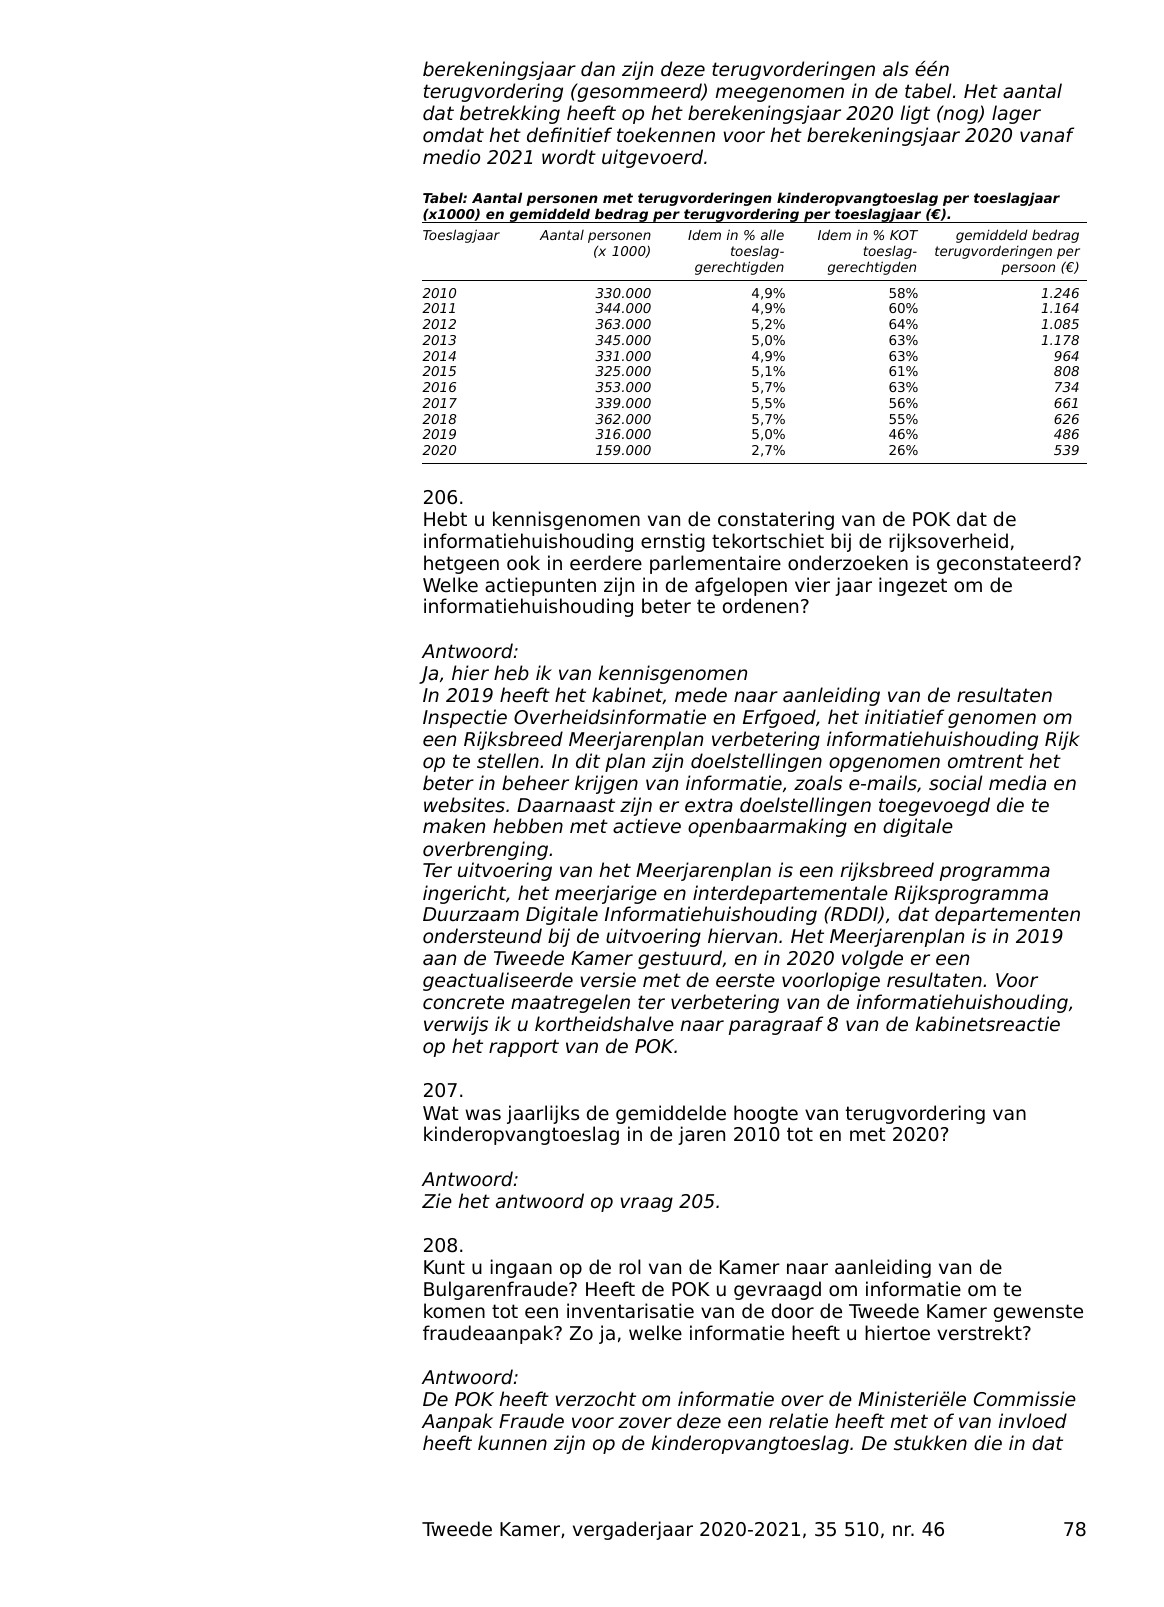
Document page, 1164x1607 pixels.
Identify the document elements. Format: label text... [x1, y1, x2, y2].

table_cell 2019 [422, 427, 526, 443]
text De POK heeft verzocht om informatie over de Ministeriële Commissie Aanpak Fraude voor zover deze een relatie heeft met of van invloed heeft kunnen zijn op de kinderopvangtoeslag. De stukken die in dat [422, 1389, 1087, 1455]
text In 2019 heeft het kabinet, mede naar aanleiding van de resultaten Inspectie Overheidsinformatie en Erfgoed, het initiatief genomen om een Rijksbreed Meerjarenplan verbetering informatiehuishouding Rijk op te stellen. In dit plan zijn doelstellingen opgenomen omtrent het beter in beheer krijgen van informatie, zoals e-mails, social media en websites. Daarnaast zijn er extra doelstellingen toegevoegd die te maken hebben met actieve openbaarmaking en digitale overbrenging. [422, 684, 1087, 860]
table_cell 486 [924, 427, 1087, 443]
table_cell 61% [791, 364, 924, 380]
text Antwoord: [422, 1168, 1087, 1191]
table_cell Idem in % alle toeslag-gerechtigden [659, 223, 791, 280]
table_cell Idem in % KOT toeslag-gerechtigden [791, 223, 924, 280]
table_cell 1.085 [924, 317, 1087, 333]
table_cell 5,1% [659, 364, 791, 380]
table_cell 4,9% [659, 281, 791, 301]
text Wat was jaarlijks de gemiddelde hoogte van terugvordering van kinderopvangtoeslag in de jaren 2010 tot en met 2020? [422, 1102, 1087, 1146]
table_cell 363.000 [526, 317, 658, 333]
table_cell 345.000 [526, 333, 658, 348]
table_cell 661 [924, 396, 1087, 411]
table_cell 63% [791, 349, 924, 364]
text Ja, hier heb ik van kennisgenomen [422, 663, 1087, 684]
table_cell 330.000 [526, 281, 658, 301]
table_cell Toeslagjaar [422, 223, 526, 280]
table_cell 4,9% [659, 349, 791, 364]
table_cell 60% [791, 301, 924, 317]
text Antwoord: [422, 641, 1087, 663]
table_cell 1.164 [924, 301, 1087, 317]
table_cell 539 [924, 443, 1087, 463]
table_cell 5,2% [659, 317, 791, 333]
table_cell 58% [791, 281, 924, 301]
text Ter uitvoering van het Meerjarenplan is een rijksbreed programma ingericht, het meerjarige en interdepartementale Rijksprogramma Duurzaam Digitale Informatiehuishouding (RDDI), dat departementen ondersteund bij de uitvoering hiervan. Het Meerjarenplan is in 2019 aan de Tweede Kamer gestuurd, en in 2020 volgde er een geactualiseerde versie met de eerste voorlopige resultaten. Voor concrete maatregelen ter verbetering van de informatiehuishouding, verwijs ik u kortheidshalve naar paragraaf 8 van de kabinetsreactie op het rapport van de POK. [422, 860, 1087, 1058]
table_cell 2016 [422, 380, 526, 396]
table_cell 63% [791, 380, 924, 396]
table_cell 2015 [422, 364, 526, 380]
table_cell 56% [791, 396, 924, 411]
table_cell 159.000 [526, 443, 658, 463]
table_cell 325.000 [526, 364, 658, 380]
table_cell 4,9% [659, 301, 791, 317]
table_cell 2020 [422, 443, 526, 463]
text Hebt u kennisgenomen van de constatering van de POK dat de informatiehuishouding ernstig tekortschiet bij de rijksoverheid, hetgeen ook in eerdere parlementaire onderzoeken is geconstateerd? Welke actiepunten zijn in de afgelopen vier jaar ingezet om de informatiehuishouding beter te ordenen? [422, 508, 1087, 618]
text Antwoord: [422, 1367, 1087, 1389]
table_cell 353.000 [526, 380, 658, 396]
table_cell 2018 [422, 411, 526, 427]
table_cell 55% [791, 411, 924, 427]
table_cell 808 [924, 364, 1087, 380]
table_cell 2011 [422, 301, 526, 317]
table_cell 2014 [422, 349, 526, 364]
table_cell 1.178 [924, 333, 1087, 348]
table_cell 2,7% [659, 443, 791, 463]
text 207. [422, 1080, 1087, 1102]
table_cell 2010 [422, 281, 526, 301]
table_cell Aantal personen (x 1000) [526, 223, 658, 280]
table_cell 64% [791, 317, 924, 333]
table_cell 339.000 [526, 396, 658, 411]
table_cell 5,7% [659, 411, 791, 427]
table_cell 331.000 [526, 349, 658, 364]
table_cell 316.000 [526, 427, 658, 443]
table_cell 626 [924, 411, 1087, 427]
text 206. [422, 487, 1087, 508]
text Zie het antwoord op vraag 205. [422, 1191, 1087, 1212]
table_header Tabel: Aantal personen met terugvorderingen kinderopvangtoeslag per toeslagjaar (x1000) en gemiddeld bedrag per terugvordering per toeslagjaar (€). [422, 191, 1087, 222]
table_cell 26% [791, 443, 924, 463]
table_cell 964 [924, 349, 1087, 364]
table_cell 362.000 [526, 411, 658, 427]
text 208. [422, 1235, 1087, 1257]
table_cell 5,5% [659, 396, 791, 411]
table_cell 5,7% [659, 380, 791, 396]
table_cell 344.000 [526, 301, 658, 317]
table_cell 5,0% [659, 427, 791, 443]
table_cell 2013 [422, 333, 526, 348]
table_cell 5,0% [659, 333, 791, 348]
table_cell 46% [791, 427, 924, 443]
text Kunt u ingaan op de rol van de Kamer naar aanleiding van de Bulgarenfraude? Heeft de POK u gevraagd om informatie om te komen tot een inventarisatie van de door de Tweede Kamer gewenste fraudeaanpak? Zo ja, welke informatie heeft u hiertoe verstrekt? [422, 1257, 1087, 1344]
table_cell 63% [791, 333, 924, 348]
table_cell gemiddeld bedrag terugvorderingen per persoon (€) [924, 223, 1087, 280]
table_cell 2017 [422, 396, 526, 411]
table_cell 2012 [422, 317, 526, 333]
text berekeningsjaar dan zijn deze terugvorderingen als één terugvordering (gesommeerd) meegenomen in de tabel. Het aantal dat betrekking heeft op het berekeningsjaar 2020 ligt (nog) lager omdat het definitief toekennen voor het berekeningsjaar 2020 vanaf medio 2021 wordt uitgevoerd. [422, 59, 1087, 169]
table_cell 1.246 [924, 281, 1087, 301]
table_cell 734 [924, 380, 1087, 396]
